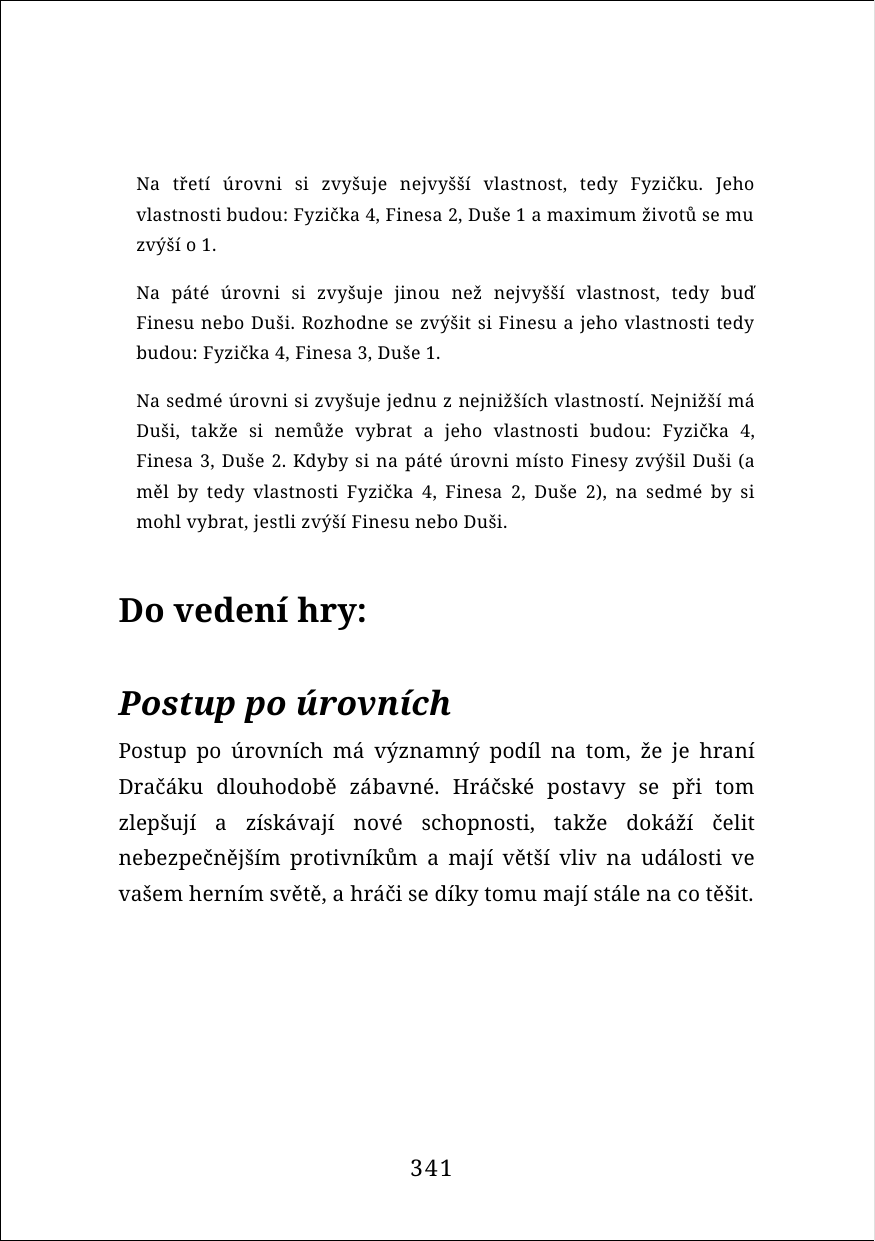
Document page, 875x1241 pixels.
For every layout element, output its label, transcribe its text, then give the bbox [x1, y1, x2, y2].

text Na sedmé úrovni si zvyšuje jednu z nejnižších vlastností. Nejnižší má Duši, takže si nemůže vybrat a jeho vlastnosti budou: Fyzička 4, Finesa 3, Duše 2. Kdyby si na páté úrovni místo Finesy zvýšil Duši (a měl by tedy vlastnosti Fyzička 4, Finesa 2, Duše 2), na sedmé by si mohl vybrat, jestli zvýší Finesu nebo Duši. [136, 388, 756, 533]
subtitle Do vedení hry: [118, 587, 756, 632]
text Postup po úrovních má významný podíl na tom, že je hraní Dračáku dlouhodobě zábavné. Hráčské postavy se při tom zlepšují a získávají nové schopnosti, takže dokáží čelit nebezpečnějším protivníkům a mají větší vliv na události ve vašem herním světě, a hráči se díky tomu mají stále na co těšit. [118, 737, 756, 907]
text Na páté úrovni si zvyšuje jinou než nejvyšší vlastnost, tedy buď Finesu nebo Duši. Rozhodne se zvýšit si Finesu a jeho vlastnosti tedy budou: Fyzička 4, Finesa 3, Duše 1. [136, 280, 756, 365]
subtitle Postup po úrovních [118, 679, 756, 725]
text Na třetí úrovni si zvyšuje nejvyšší vlastnost, tedy Fyzičku. Jeho vlastnosti budou: Fyzička 4, Finesa 2, Duše 1 a maximum životů se mu zvýší o 1. [136, 172, 756, 256]
